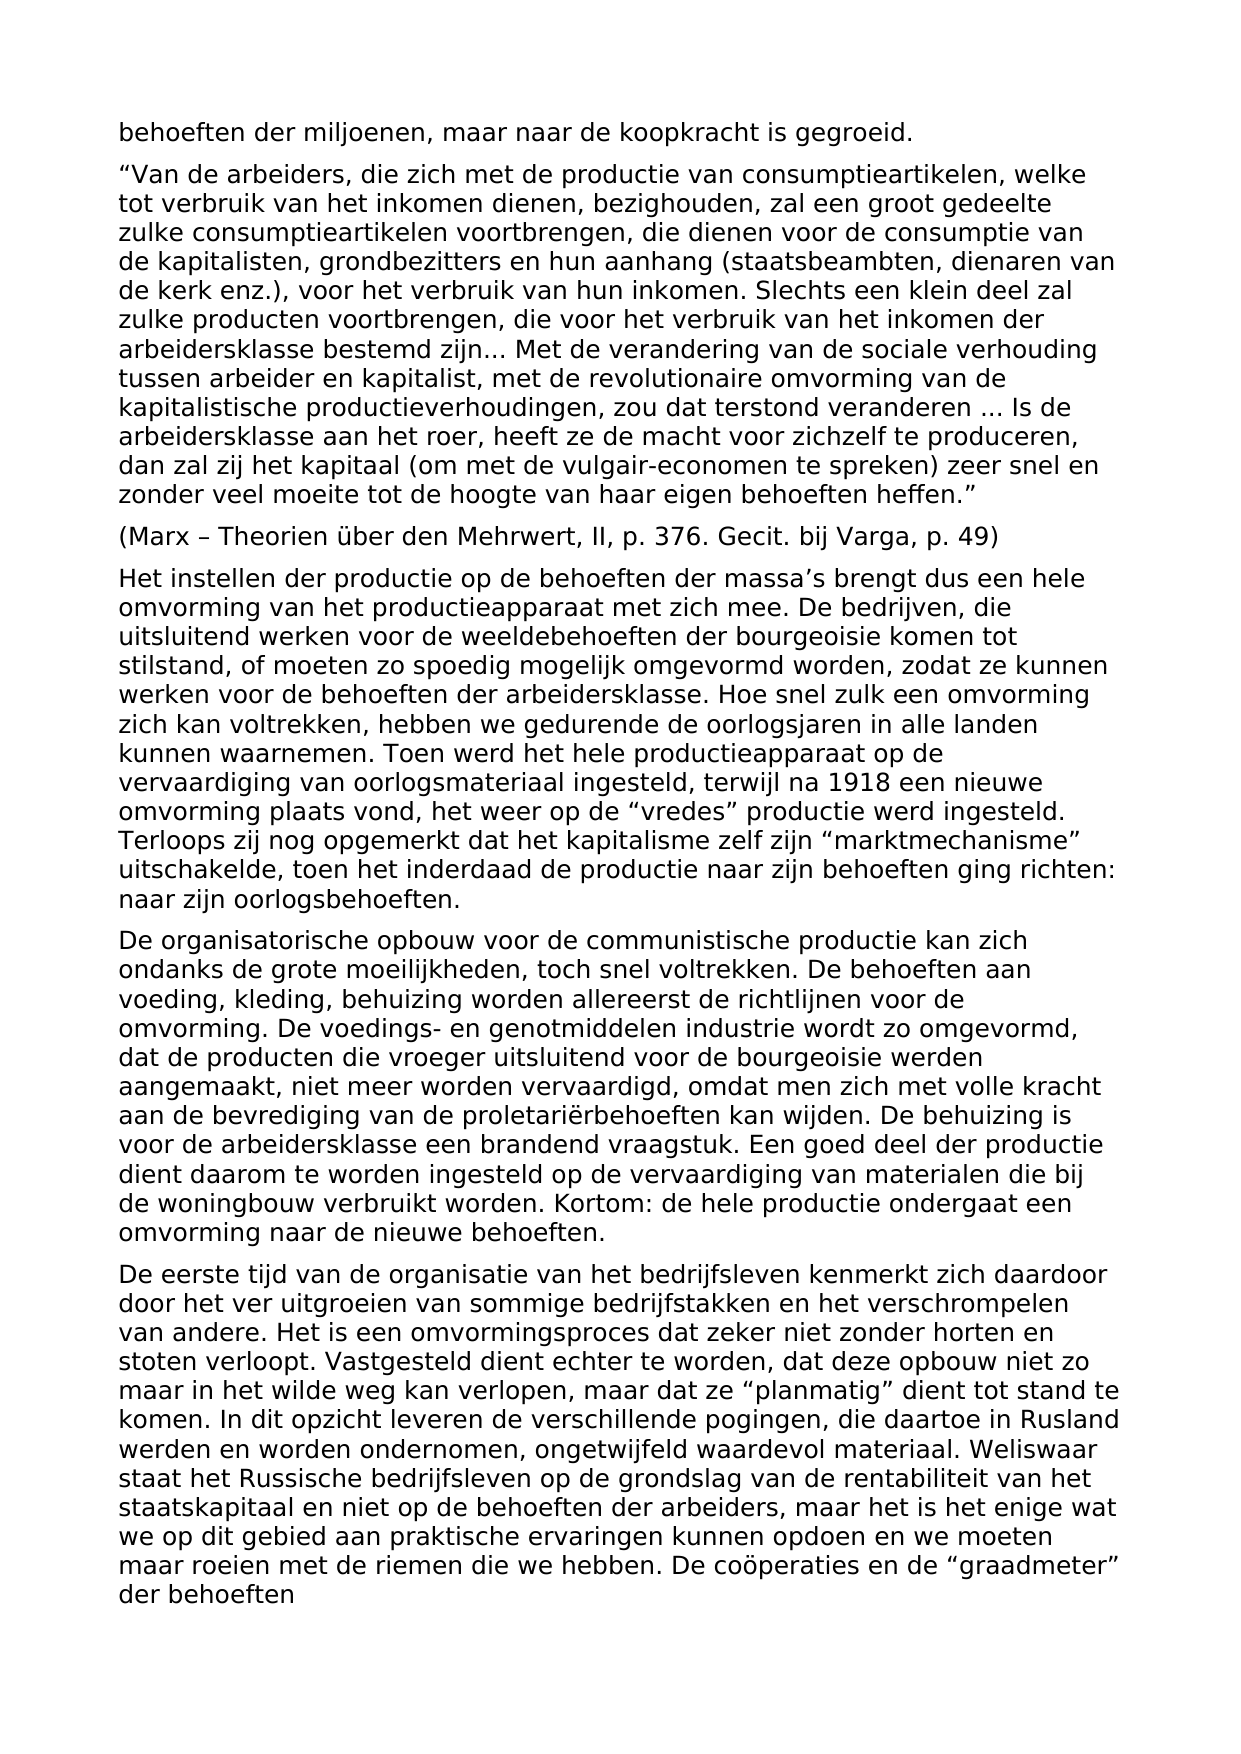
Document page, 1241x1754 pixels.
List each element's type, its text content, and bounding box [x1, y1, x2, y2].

text De eerste tijd van de organisatie van het bedrijfsleven kenmerkt zich daardoor door het ver uitgroeien van sommige bedrijfstakken en het verschrompelen van andere. Het is een omvormingsproces dat zeker niet zonder horten en stoten verloopt. Vastgesteld dient echter te worden, dat deze opbouw niet zo maar in het wilde weg kan verlopen, maar dat ze “planmatig” dient tot stand te komen. In dit opzicht leveren de verschillende pogingen, die daartoe in Rusland werden en worden ondernomen, ongetwijfeld waardevol materiaal. Weliswaar staat het Russische bedrijfsleven op de grondslag van de rentabiliteit van het staatskapitaal en niet op de behoeften der arbeiders, maar het is het enige wat we op dit gebied aan praktische ervaringen kunnen opdoen en we moeten maar roeien met de riemen die we hebben. De coöperaties en de “graadmeter” der behoeften [118, 1260, 1122, 1610]
text “Van de arbeiders, die zich met de productie van consumptieartikelen, welke tot verbruik van het inkomen dienen, bezighouden, zal een groot gedeelte zulke consumptieartikelen voortbrengen, die dienen voor de consumptie van de kapitalisten, grondbezitters en hun aanhang (staatsbeambten, dienaren van de kerk enz.), voor het verbruik van hun inkomen. Slechts een klein deel zal zulke producten voortbrengen, die voor het verbruik van het inkomen der arbeidersklasse bestemd zijn... Met de verandering van de sociale verhouding tussen arbeider en kapitalist, met de revolutionaire omvorming van de kapitalistische productieverhoudingen, zou dat terstond veranderen ... Is de arbeidersklasse aan het roer, heeft ze de macht voor zichzelf te produceren, dan zal zij het kapitaal (om met de vulgair-economen te spreken) zeer snel en zonder veel moeite tot de hoogte van haar eigen behoeften heffen.” [118, 160, 1122, 510]
text De organisatorische opbouw voor de communistische productie kan zich ondanks de grote moeilijkheden, toch snel voltrekken. De behoeften aan voeding, kleding, behuizing worden allereerst de richtlijnen voor de omvorming. De voedings- en genotmiddelen industrie wordt zo omgevormd, dat de producten die vroeger uitsluitend voor de bourgeoisie werden aangemaakt, niet meer worden vervaardigd, omdat men zich met volle kracht aan de bevrediging van de proletariërbehoeften kan wijden. De behuizing is voor de arbeidersklasse een brandend vraagstuk. Een goed deel der productie dient daarom te worden ingesteld op de vervaardiging van materialen die bij de woningbouw verbruikt worden. Kortom: de hele productie ondergaat een omvorming naar de nieuwe behoeften. [118, 926, 1122, 1247]
text Het instellen der productie op de behoeften der massa’s brengt dus een hele omvorming van het productieapparaat met zich mee. De bedrijven, die uitsluitend werken voor de weeldebehoeften der bourgeoisie komen tot stilstand, of moeten zo spoedig mogelijk omgevormd worden, zodat ze kunnen werken voor de behoeften der arbeidersklasse. Hoe snel zulk een omvorming zich kan voltrekken, hebben we gedurende de oorlogsjaren in alle landen kunnen waarnemen. Toen werd het hele productieapparaat op de vervaardiging van oorlogsmateriaal ingesteld, terwijl na 1918 een nieuwe omvorming plaats vond, het weer op de “vredes” productie werd ingesteld. Terloops zij nog opgemerkt dat het kapitalisme zelf zijn “marktmechanisme” uitschakelde, toen het inderdaad de productie naar zijn behoeften ging richten: naar zijn oorlogsbehoeften. [118, 564, 1122, 914]
text behoeften der miljoenen, maar naar de koopkracht is gegroeid. [118, 118, 1122, 147]
text (Marx – Theorien über den Mehrwert, II, p. 376. Gecit. bij Varga, p. 49) [118, 522, 1122, 551]
